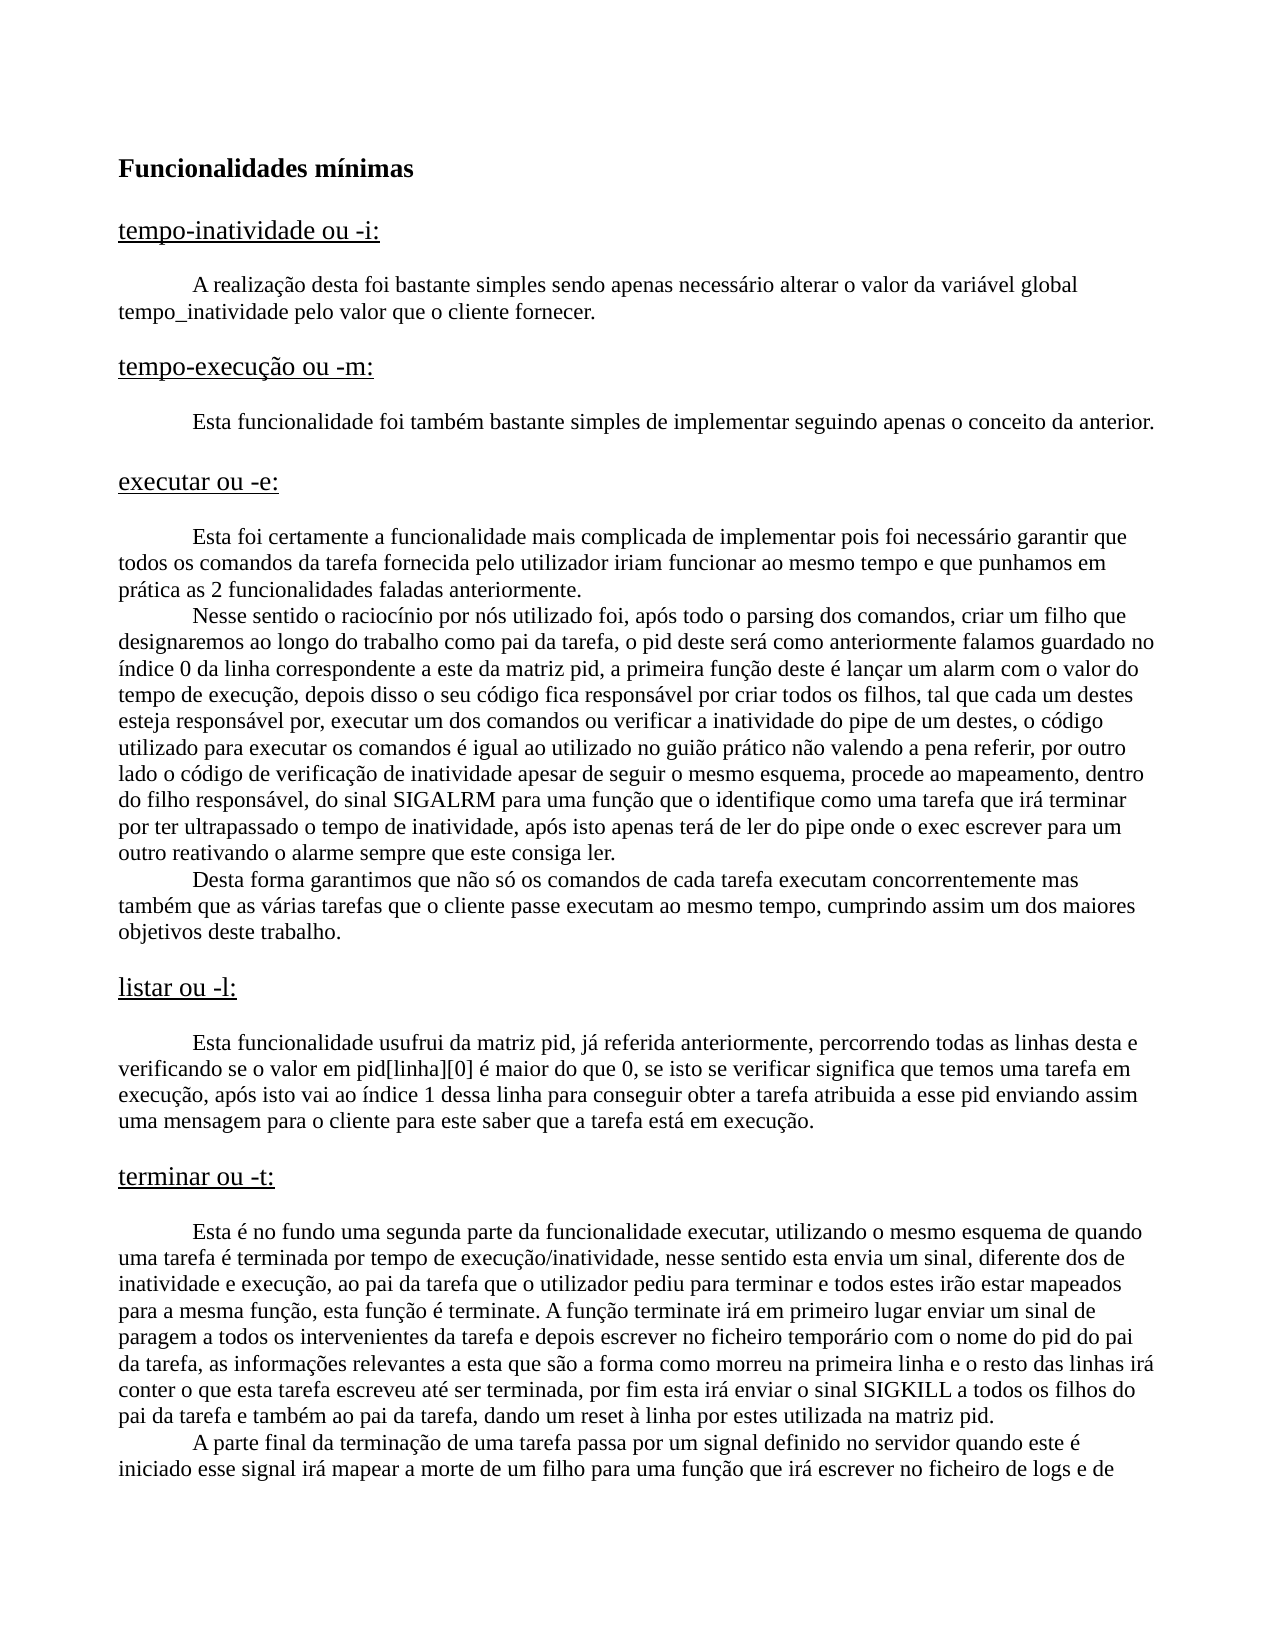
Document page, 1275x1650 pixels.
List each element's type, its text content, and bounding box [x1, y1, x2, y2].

text Esta funcionalidade usufrui da matriz pid, já referida anteriormente, percorrendo todas as linhas desta e verificando se o valor em pid[linha][0] é maior do que 0, se isto se verificar significa que temos uma tarefa em execução, após isto vai ao índice 1 dessa linha para conseguir obter a tarefa atribuida a esse pid enviando assim uma mensagem para o cliente para este saber que a tarefa está em execução. [118, 1028, 1157, 1134]
text Nesse sentido o raciocínio por nós utilizado foi, após todo o parsing dos comandos, criar um filho que designaremos ao longo do trabalho como pai da tarefa, o pid deste será como anteriormente falamos guardado no índice 0 da linha correspondente a este da matriz pid, a primeira função deste é lançar um alarm com o valor do tempo de execução, depois disso o seu código fica responsável por criar todos os filhos, tal que cada um destes esteja responsável por, executar um dos comandos ou verificar a inatividade do pipe de um destes, o código utilizado para executar os comandos é igual ao utilizado no guião prático não valendo a pena referir, por outro lado o código de verificação de inatividade apesar de seguir o mesmo esquema, procede ao mapeamento, dentro do filho responsável, do sinal SIGALRM para uma função que o identifique como uma tarefa que irá terminar por ter ultrapassado o tempo de inatividade, após isto apenas terá de ler do pipe onde o exec escrever para um outro reativando o alarme sempre que este consiga ler. [118, 602, 1157, 866]
text Esta funcionalidade foi também bastante simples de implementar seguindo apenas o conceito da anterior. [118, 408, 1157, 434]
text A realização desta foi bastante simples sendo apenas necessário alterar o valor da variável global tempo_inatividade pelo valor que o cliente fornecer. [118, 271, 1157, 324]
text listar ou -l: [118, 971, 1157, 1002]
text Desta forma garantimos que não só os comandos de cada tarefa executam concorrentemente mas também que as várias tarefas que o cliente passe executam ao mesmo tempo, cumprindo assim um dos maiores objetivos deste trabalho. [118, 866, 1157, 945]
text A parte final da terminação de uma tarefa passa por um signal definido no servidor quando este é iniciado esse signal irá mapear a morte de um filho para uma função que irá escrever no ficheiro de logs e de [118, 1429, 1157, 1481]
text executar ou -e: [118, 466, 1157, 497]
text terminar ou -t: [118, 1160, 1157, 1191]
text tempo-execução ou -m: [118, 351, 1157, 382]
text Funcionalidades mínimas [118, 152, 1157, 183]
text tempo-inatividade ou -i: [118, 214, 1157, 245]
text Esta é no fundo uma segunda parte da funcionalidade executar, utilizando o mesmo esquema de quando uma tarefa é terminada por tempo de execução/inatividade, nesse sentido esta envia um sinal, diferente dos de inatividade e execução, ao pai da tarefa que o utilizador pediu para terminar e todos estes irão estar mapeados para a mesma função, esta função é terminate. A função terminate irá em primeiro lugar enviar um sinal de paragem a todos os intervenientes da tarefa e depois escrever no ficheiro temporário com o nome do pid do pai da tarefa, as informações relevantes a esta que são a forma como morreu na primeira linha e o resto das linhas irá conter o que esta tarefa escreveu até ser terminada, por fim esta irá enviar o sinal SIGKILL a todos os filhos do pai da tarefa e também ao pai da tarefa, dando um reset à linha por estes utilizada na matriz pid. [118, 1218, 1157, 1429]
text Esta foi certamente a funcionalidade mais complicada de implementar pois foi necessário garantir que todos os comandos da tarefa fornecida pelo utilizador iriam funcionar ao mesmo tempo e que punhamos em prática as 2 funcionalidades faladas anteriormente. [118, 523, 1157, 602]
